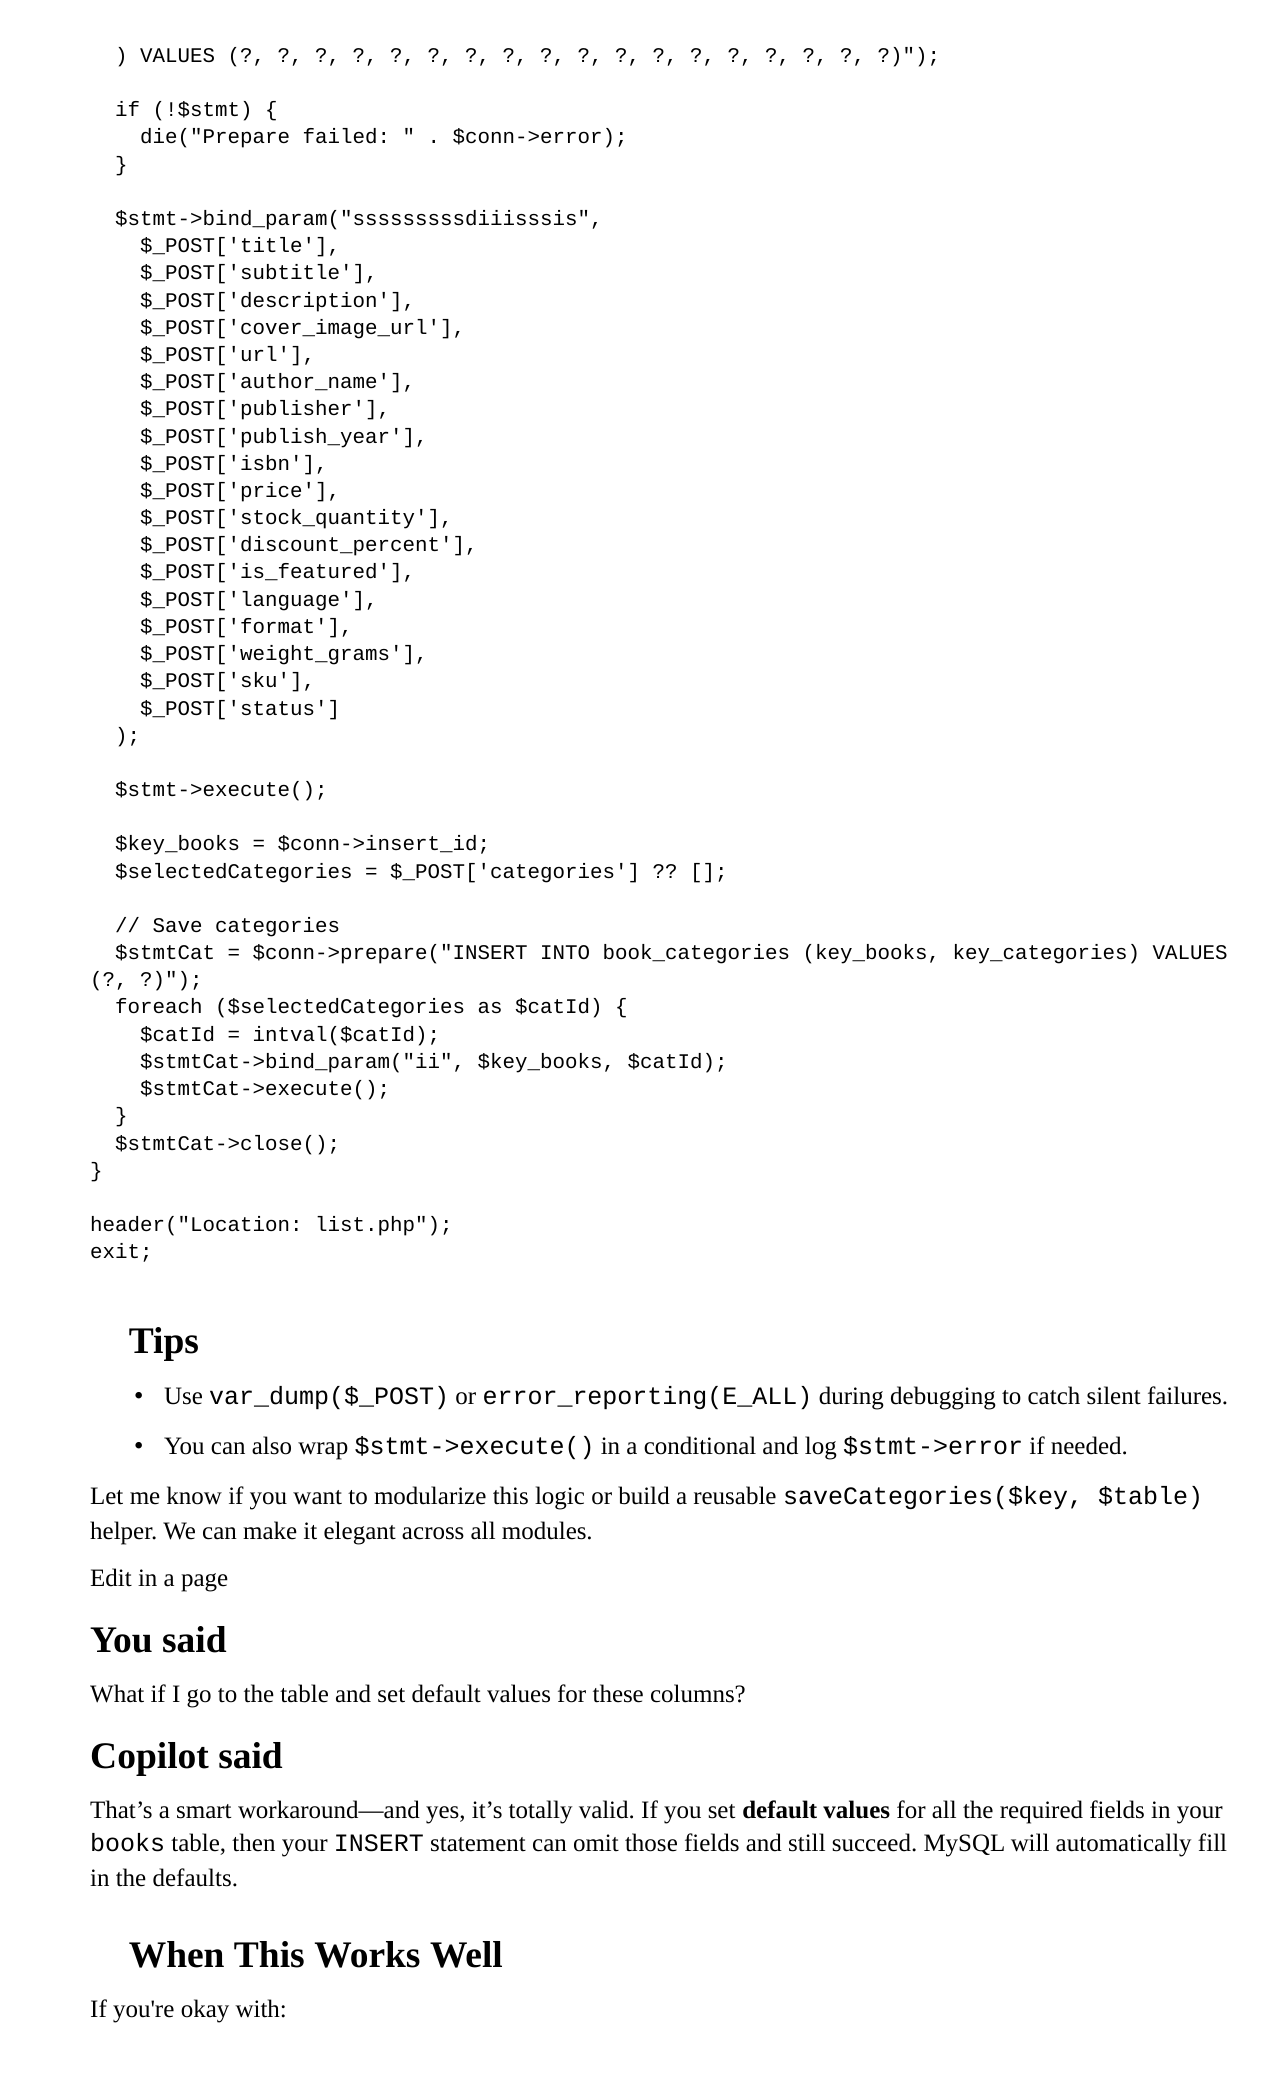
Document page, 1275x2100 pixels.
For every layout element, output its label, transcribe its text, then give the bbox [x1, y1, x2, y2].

text That’s a smart workaround—and yes, it’s totally valid. If you set default values for all the required fields in your books table, then your INSERT statement can omit those fields and still succeed. MySQL will automatically fill in the defaults. [90, 1795, 1230, 1892]
list Use var_dump($_POST) or error_reporting(E_ALL) during debugging to catch silent failures. [134, 1381, 1230, 1412]
text $_POST['weight_grams'], [90, 643, 1230, 667]
text Let me know if you want to modularize this logic or build a reusable saveCategories($key, $table) helper. We can make it elegant across all modules. [90, 1481, 1230, 1545]
text $_POST['stock_quantity'], [90, 507, 1230, 531]
text What if I go to the table and set default values for these columns? [90, 1679, 1230, 1708]
text $key_books = $conn->insert_id; [90, 833, 1230, 857]
text $_POST['sku'], [90, 670, 1230, 694]
text $_POST['title'], [90, 235, 1230, 259]
text $_POST['description'], [90, 290, 1230, 313]
text $stmtCat->bind_param("ii", $key_books, $catId); [90, 1051, 1230, 1074]
text $stmt->execute(); [90, 779, 1230, 803]
text $_POST['url'], [90, 344, 1230, 368]
text $_POST['cover_image_url'], [90, 317, 1230, 341]
text die("Prepare failed: " . $conn->error); [90, 127, 1230, 150]
text if (!$stmt) { [90, 99, 1230, 123]
text Edit in a page [90, 1563, 1230, 1592]
text $_POST['price'], [90, 480, 1230, 504]
text $_POST['author_name'], [90, 371, 1230, 395]
list You can also wrap $stmt->execute() in a conditional and log $stmt->error if needed. [134, 1431, 1230, 1462]
text $_POST['isbn'], [90, 453, 1230, 476]
text $selectedCategories = $_POST['categories'] ?? []; [90, 861, 1230, 884]
subtitle 🧠 Tips [90, 1319, 1230, 1362]
text $stmtCat = $conn->prepare("INSERT INTO book_categories (key_books, key_categories) VALUES (?, ?)"); [90, 942, 1230, 993]
text ); [90, 725, 1230, 748]
text foreach ($selectedCategories as $catId) { [90, 997, 1230, 1020]
text } [90, 154, 1230, 177]
text exit; [90, 1241, 1230, 1265]
text $stmtCat->close(); [90, 1132, 1230, 1156]
text } [90, 1160, 1230, 1183]
text $stmtCat->execute(); [90, 1078, 1230, 1102]
subtitle Copilot said [90, 1733, 1230, 1776]
text $_POST['is_featured'], [90, 562, 1230, 585]
text $_POST['status'] [90, 697, 1230, 721]
text $_POST['publish_year'], [90, 426, 1230, 449]
text $stmt->bind_param("sssssssssdiiisssis", [90, 208, 1230, 232]
text If you're okay with: [90, 1994, 1230, 2023]
text $catId = intval($catId); [90, 1024, 1230, 1047]
text $_POST['language'], [90, 589, 1230, 612]
text $_POST['discount_percent'], [90, 534, 1230, 558]
text // Save categories [90, 915, 1230, 939]
text header("Location: list.php"); [90, 1214, 1230, 1238]
text } [90, 1105, 1230, 1129]
subtitle ✅ When This Works Well [90, 1932, 1230, 1975]
subtitle You said [90, 1617, 1230, 1661]
text $_POST['format'], [90, 616, 1230, 639]
text ) VALUES (?, ?, ?, ?, ?, ?, ?, ?, ?, ?, ?, ?, ?, ?, ?, ?, ?, ?)"); [90, 45, 1230, 69]
text $_POST['publisher'], [90, 398, 1230, 422]
text $_POST['subtitle'], [90, 262, 1230, 286]
